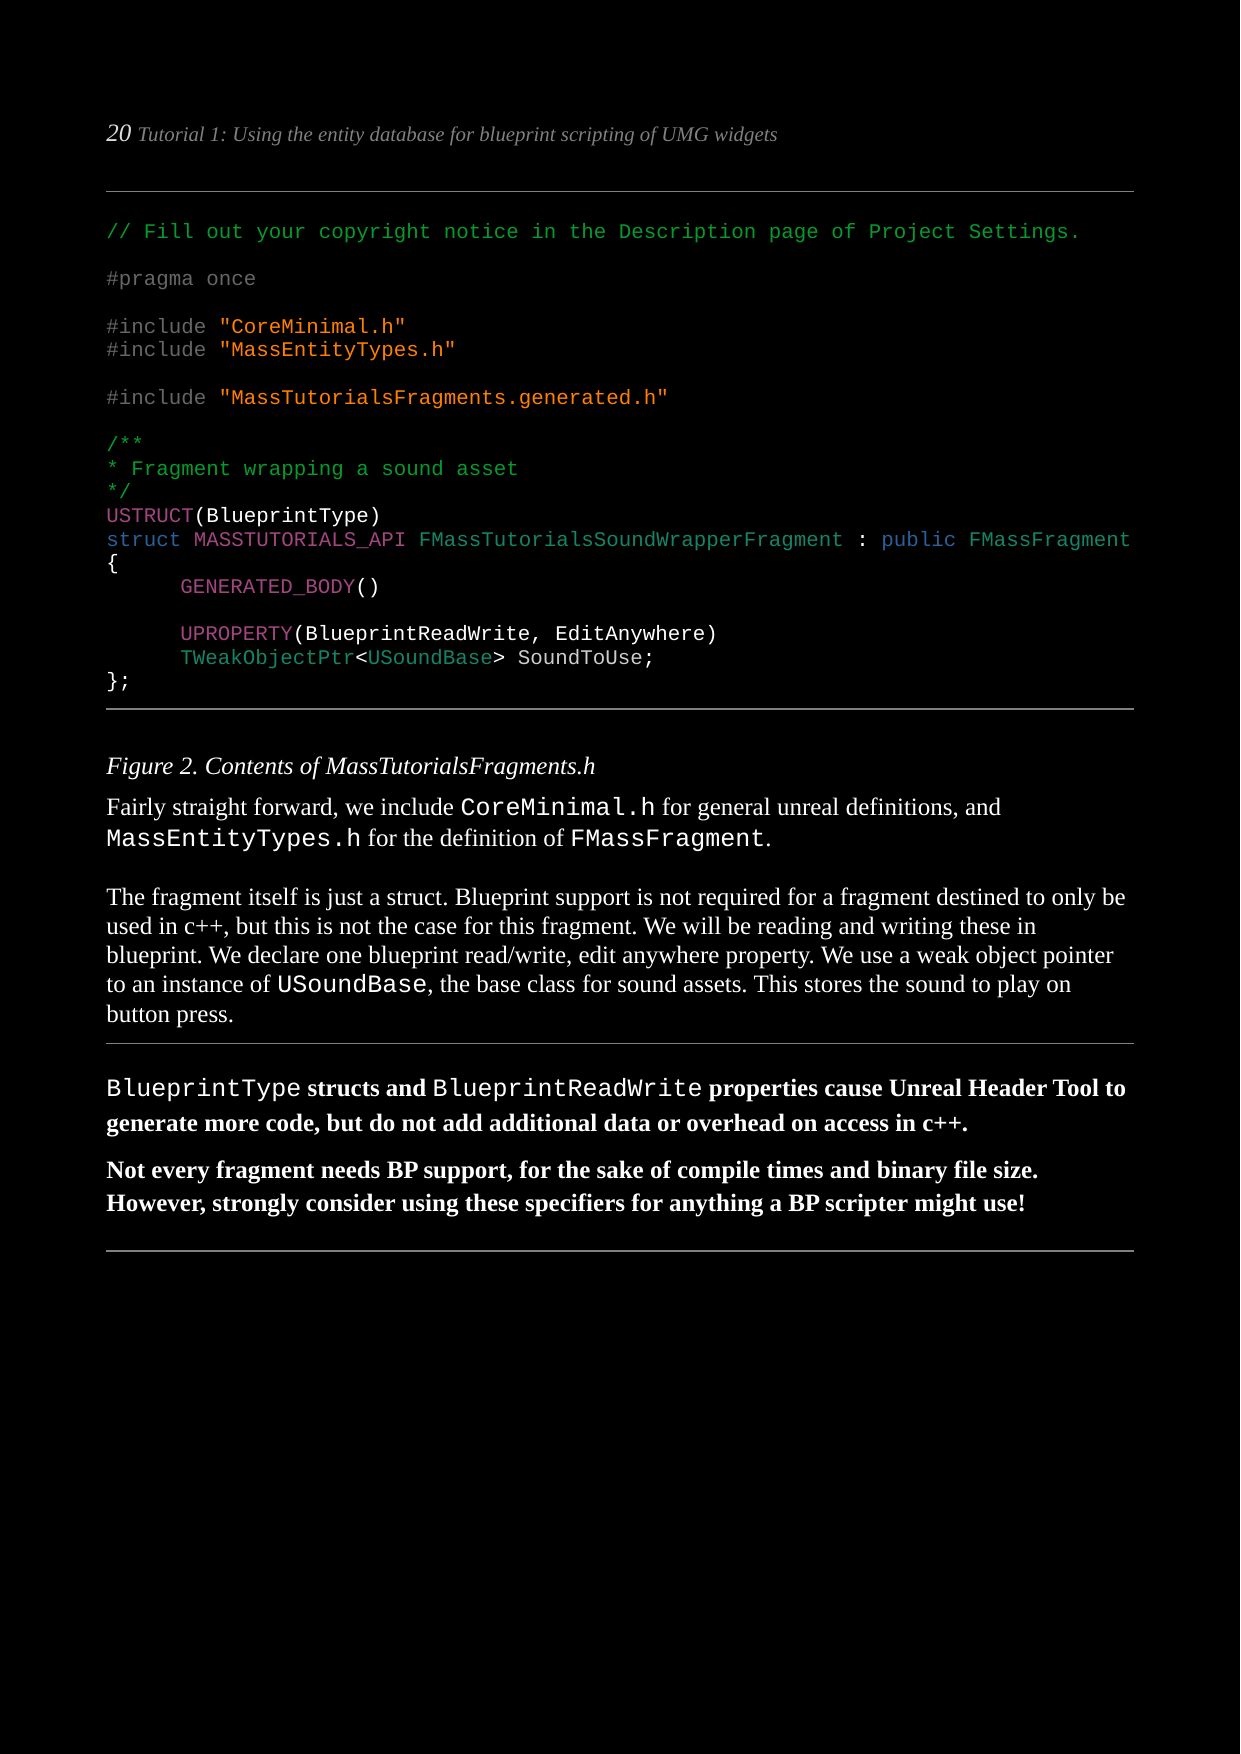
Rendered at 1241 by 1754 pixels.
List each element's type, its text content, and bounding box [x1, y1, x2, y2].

text #include "CoreMinimal.h" [106, 316, 1134, 339]
text BlueprintType structs and BlueprintReadWrite properties cause Unreal Header Tool to generate more code, but do not add additional data or overhead on access in c++. [106, 1073, 1134, 1136]
text USTRUCT(BlueprintType) [106, 505, 1134, 528]
text Figure 2. Contents of MassTutorialsFragments.h [106, 751, 1134, 779]
text */ [106, 481, 1134, 505]
text GENERATED_BODY() [106, 576, 1134, 599]
text // Fill out your copyright notice in the Description page of Project Settings. [106, 221, 1134, 245]
text UPROPERTY(BlueprintReadWrite, EditAnywhere) [106, 623, 1134, 647]
text /** [106, 434, 1134, 458]
text #pragma once [106, 268, 1134, 292]
text The fragment itself is just a struct. Blueprint support is not required for a fragment destined to only be used in c++, but this is not the case for this fragment. We will be reading and writing these in blueprint. We declare one blueprint read/write, edit anywhere property. We use a weak object pointer to an instance of USoundBase, the base class for sound assets. This stores the sound to play on button press. [106, 882, 1134, 1028]
text * Fragment wrapping a sound asset [106, 458, 1134, 481]
text TWeakObjectPtr<USoundBase> SoundToUse; [106, 647, 1134, 670]
text }; [106, 670, 1134, 694]
text { [106, 552, 1134, 576]
text struct MASSTUTORIALS_API FMassTutorialsSoundWrapperFragment : public FMassFragment [106, 528, 1134, 552]
text Not every fragment needs BP support, for the sake of compile times and binary file size. However, strongly consider using these specifiers for anything a BP scripter might use! [106, 1155, 1134, 1217]
text #include "MassTutorialsFragments.generated.h" [106, 387, 1134, 410]
text #include "MassEntityTypes.h" [106, 339, 1134, 363]
text Fairly straight forward, we include CoreMinimal.h for general unreal definitions, and MassEntityTypes.h for the definition of FMassFragment. [106, 792, 1134, 854]
